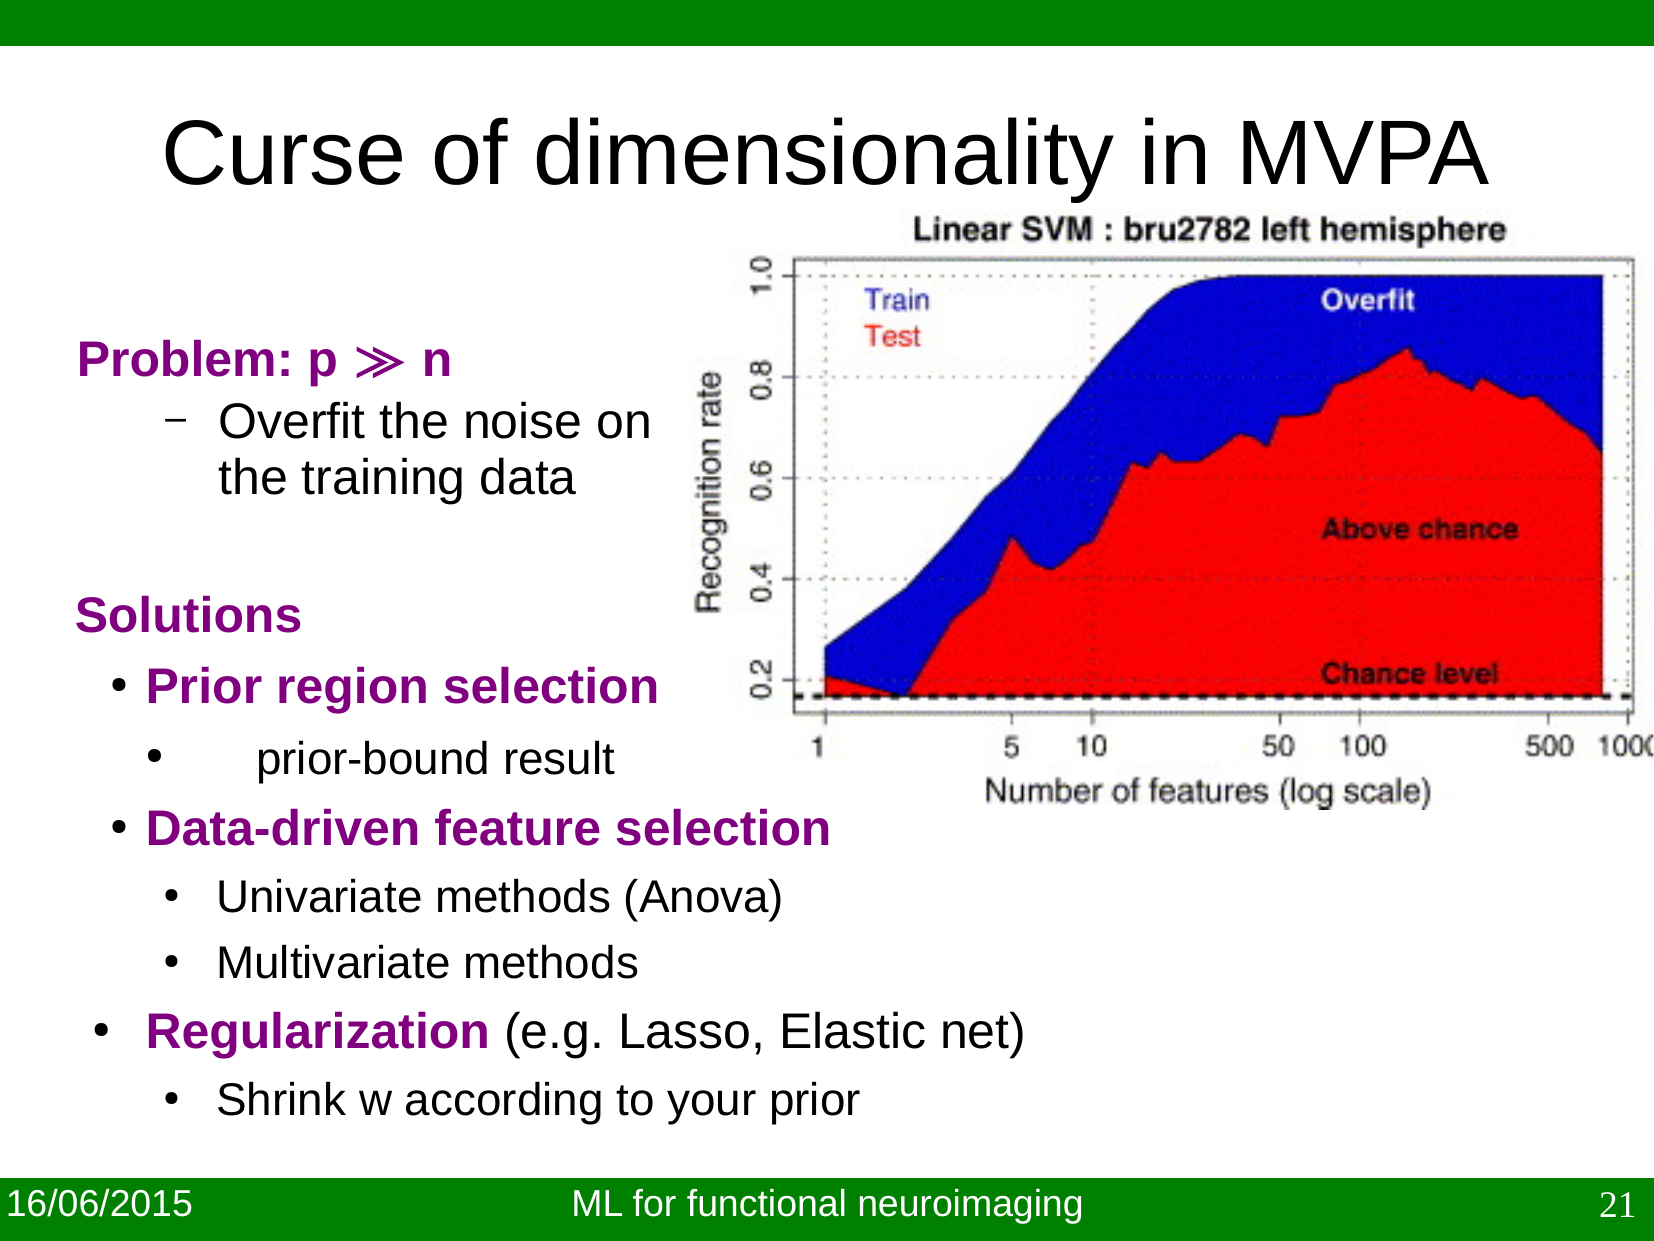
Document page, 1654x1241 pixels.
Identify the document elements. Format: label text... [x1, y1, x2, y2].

list Problem: p ≫ n Overfit the noise on the training data [76, 331, 690, 567]
title Curse of dimensionality in MVPA [82, 56, 1571, 250]
text_box Solutions Prior region selection prior-bound result Data-driven feature selection Univariate methods (Anova) Multivariate methods Regularization (e.g. Lasso, Elastic net) Shrink w according to your prior [60, 580, 1152, 1136]
picture [690, 209, 1654, 811]
